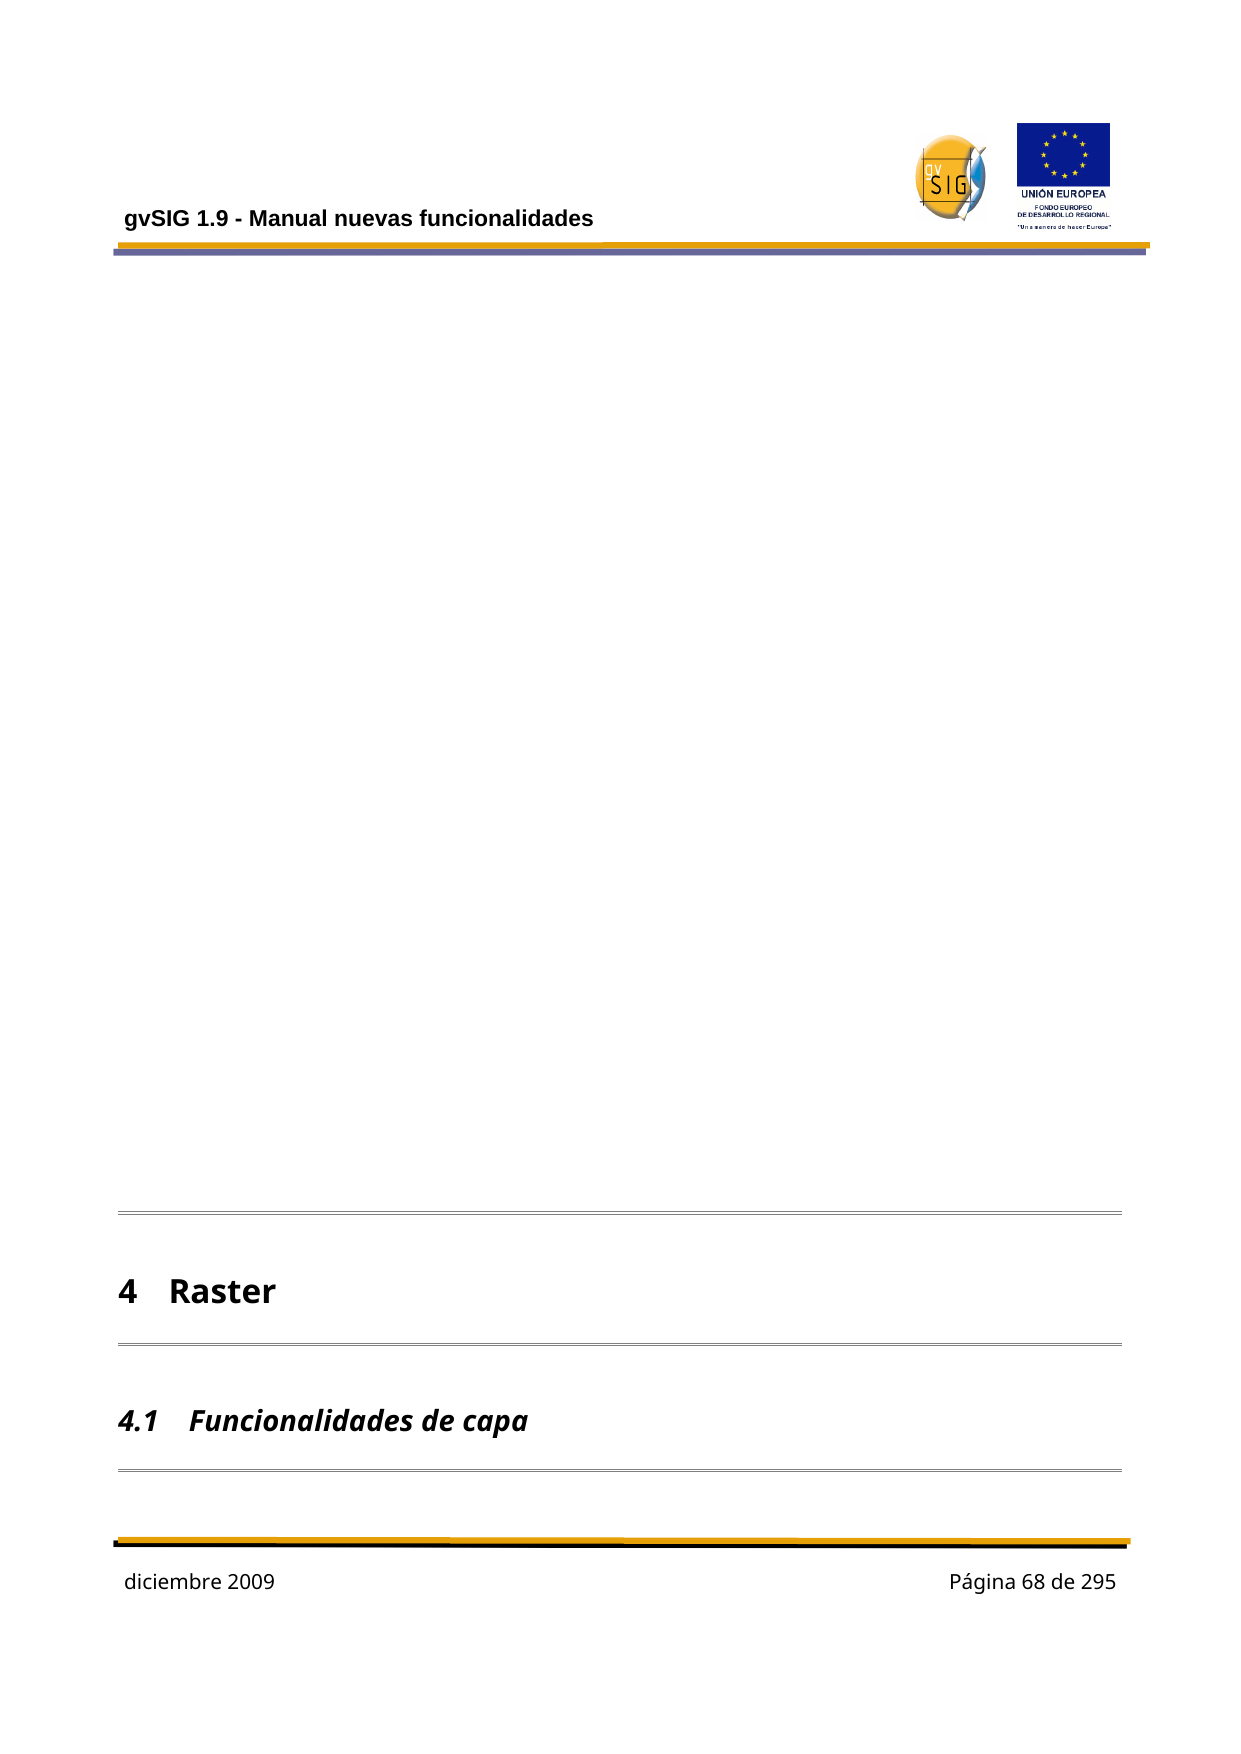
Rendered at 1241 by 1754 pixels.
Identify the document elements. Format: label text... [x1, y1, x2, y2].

picture [914, 134, 987, 222]
picture [1015, 123, 1112, 232]
subtitle Funcionalidades de capa [118, 1400, 1122, 1440]
subtitle Raster [118, 1268, 1122, 1314]
